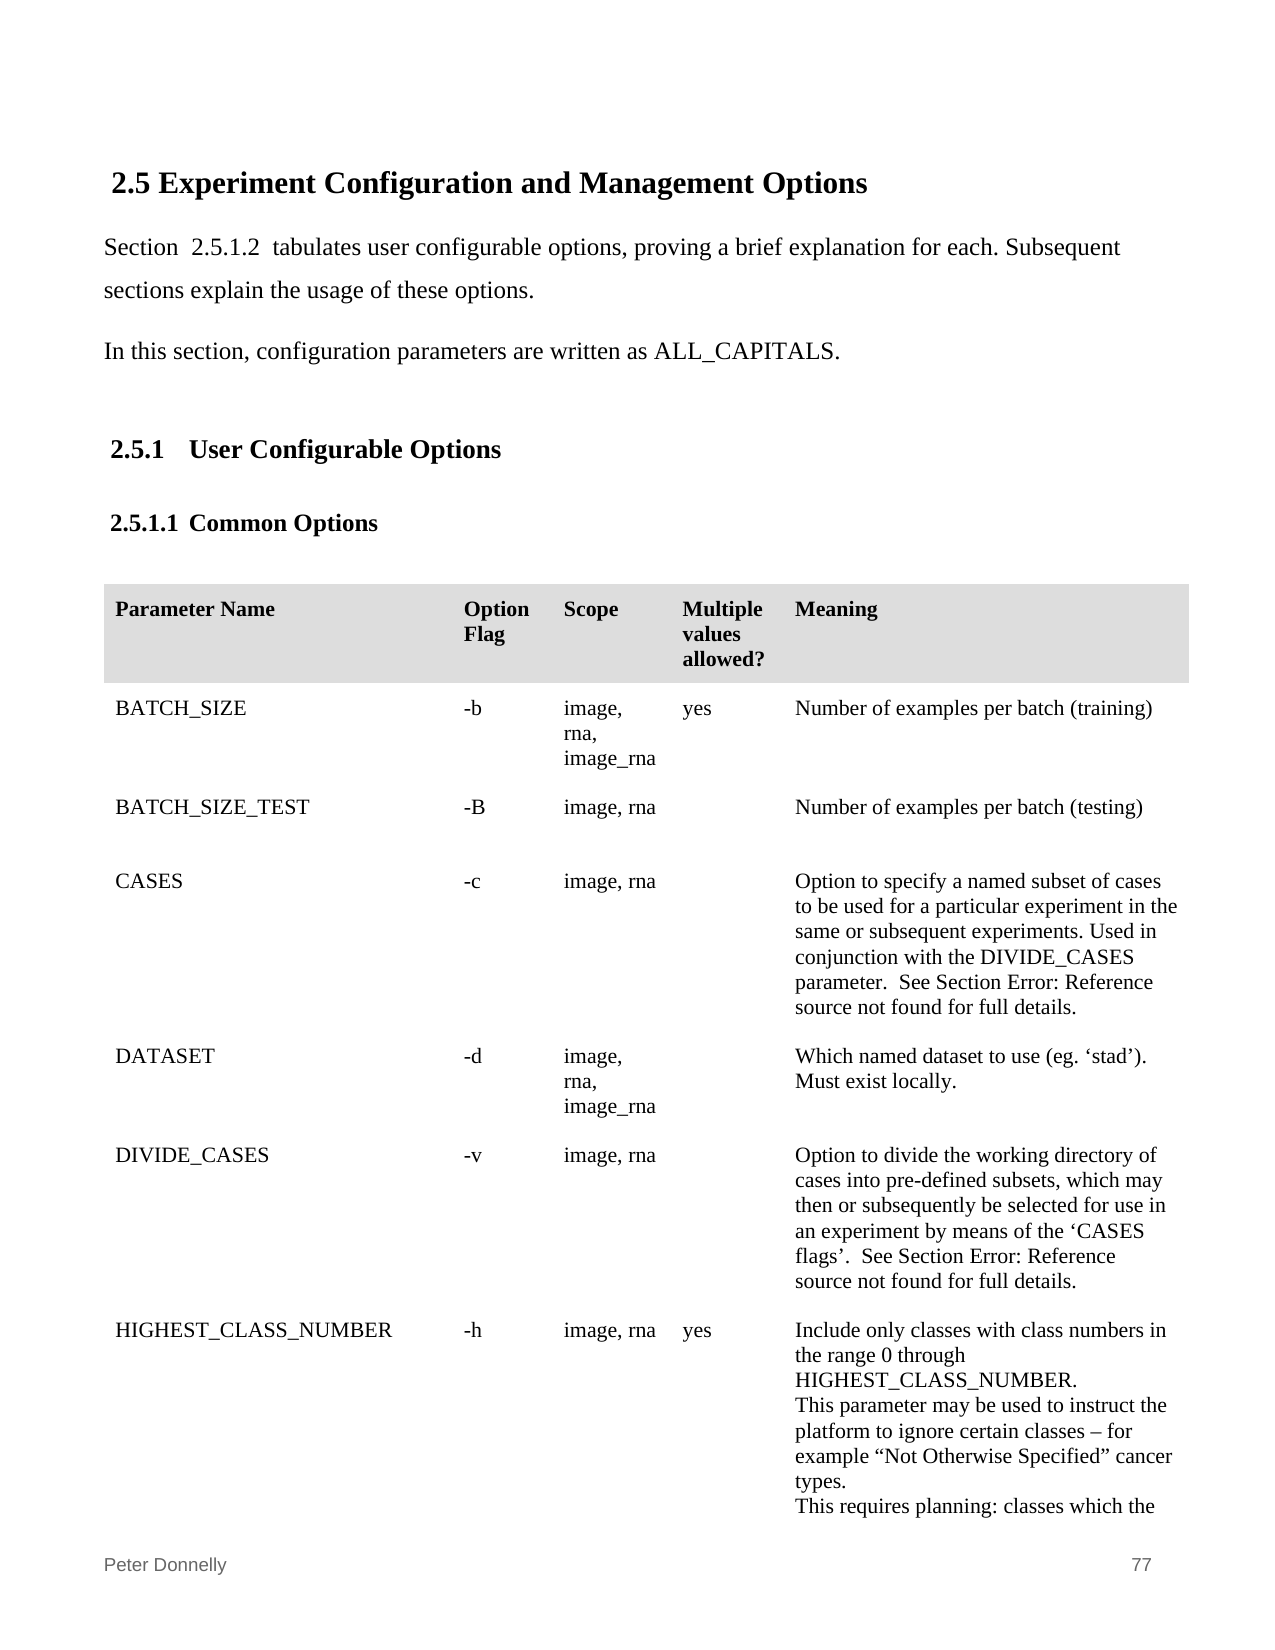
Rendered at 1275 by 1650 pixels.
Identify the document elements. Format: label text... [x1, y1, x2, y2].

table_cell image, rna, image_rna [552, 683, 671, 782]
table_cell image, rna [552, 783, 671, 856]
table_cell Which named dataset to use (eg. ‘stad’). Must exist locally. [783, 1031, 1189, 1130]
table_cell [671, 783, 783, 856]
subtitle User Configurable Options [103, 433, 1181, 464]
table_cell -h [452, 1305, 552, 1530]
table_cell Include only classes with class numbers in the range 0 through HIGHEST_CLASS_NUMBER. This parameter may be used to instruct the platform to ignore certain classes – for example “Not Otherwise Specified” cancer types. This requires planning: classes which the [783, 1305, 1189, 1530]
table_cell [671, 1031, 783, 1130]
table_cell Number of examples per batch (testing) [783, 783, 1189, 856]
table_cell DATASET [104, 1031, 452, 1130]
table_cell -d [452, 1031, 552, 1130]
text Section 2.5.1.2 tabulates user configurable options, proving a brief explanation for each. Subsequent sections explain the usage of these options. [103, 232, 1181, 304]
subtitle Experiment Configuration and Management Options [103, 164, 1181, 200]
table_header Option Flag [452, 584, 552, 683]
table_cell image, rna [552, 856, 671, 1031]
table_cell -v [452, 1130, 552, 1305]
subtitle Common Options [103, 508, 1181, 537]
table_header Meaning [783, 584, 1189, 683]
table_header Parameter Name [104, 584, 452, 683]
table_cell [671, 1130, 783, 1305]
table_cell Option to divide the working directory of cases into pre-defined subsets, which may then or subsequently be selected for use in an experiment by means of the ‘CASES flags’. See Section Error: Reference source not found for full details. [783, 1130, 1189, 1305]
table_cell -B [452, 783, 552, 856]
table_cell HIGHEST_CLASS_NUMBER [104, 1305, 452, 1530]
table_cell Option to specify a named subset of cases to be used for a particular experiment in the same or subsequent experiments. Used in conjunction with the DIVIDE_CASES parameter. See Section Error: Reference source not found for full details. [783, 856, 1189, 1031]
table_cell BATCH_SIZE_TEST [104, 783, 452, 856]
table_cell image, rna, image_rna [552, 1031, 671, 1130]
table_cell Number of examples per batch (training) [783, 683, 1189, 782]
table_cell DIVIDE_CASES [104, 1130, 452, 1305]
table_cell [671, 856, 783, 1031]
table_cell yes [671, 1305, 783, 1530]
text In this section, configuration parameters are written as ALL_CAPITALS. [103, 336, 1181, 365]
table_cell CASES [104, 856, 452, 1031]
table_cell image, rna [552, 1305, 671, 1530]
table_cell -c [452, 856, 552, 1031]
table_cell -b [452, 683, 552, 782]
table_cell yes [671, 683, 783, 782]
table_cell image, rna [552, 1130, 671, 1305]
table_cell BATCH_SIZE [104, 683, 452, 782]
table_header Scope [552, 584, 671, 683]
table_header Multiple values allowed? [671, 584, 783, 683]
